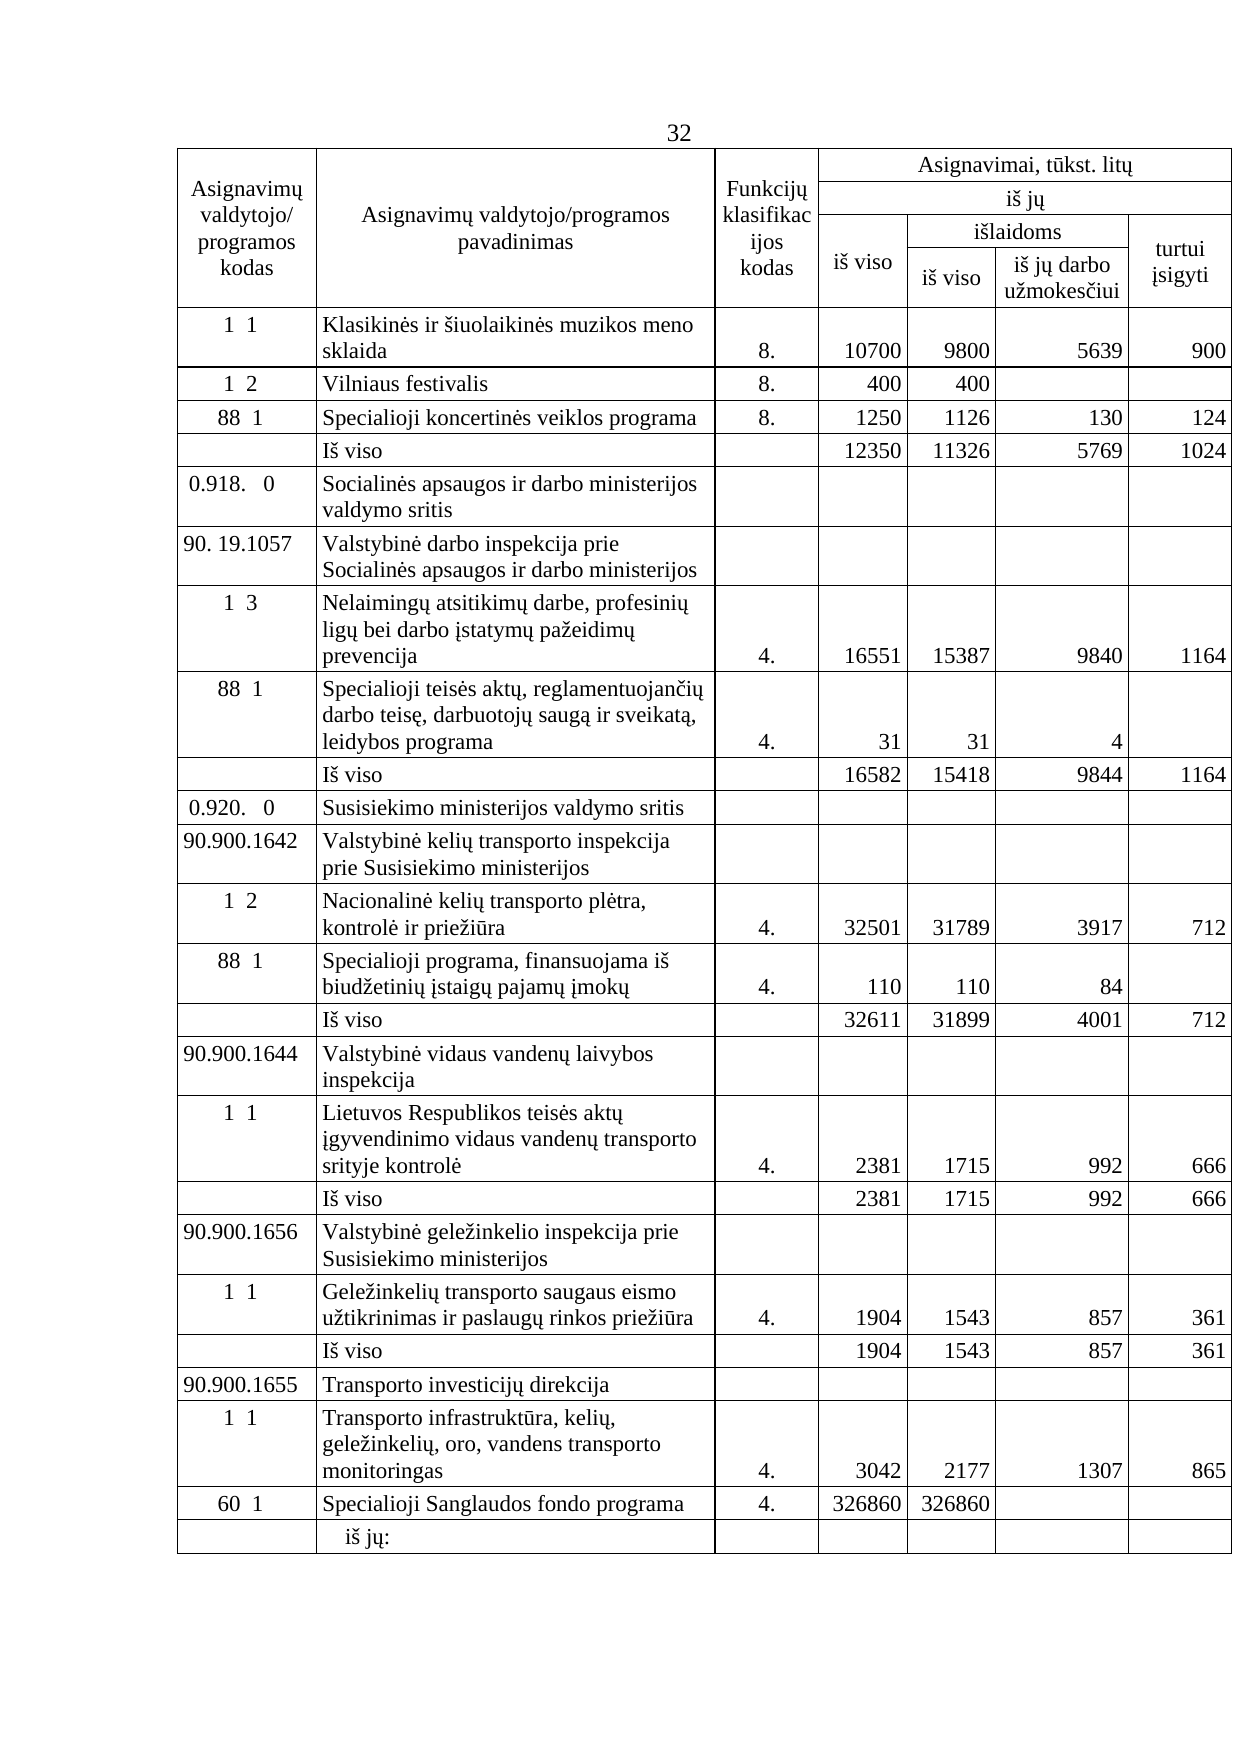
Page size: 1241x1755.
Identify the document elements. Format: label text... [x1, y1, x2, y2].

table_cell 60 1 [178, 1487, 316, 1519]
table_cell [1129, 1487, 1231, 1519]
table_cell Iš viso [317, 434, 714, 466]
table_cell [908, 1368, 995, 1400]
table_cell [819, 825, 907, 883]
table_cell Specialioji koncertinės veiklos programa [317, 401, 714, 433]
table_cell 1715 [908, 1182, 995, 1214]
table_cell 326860 [908, 1487, 995, 1519]
table_cell 326860 [819, 1487, 907, 1519]
table_cell [819, 527, 907, 585]
table_cell 8. [716, 368, 818, 400]
table_cell 15387 [908, 586, 995, 671]
table_cell 32501 [819, 884, 907, 943]
table_cell iš jų: [317, 1520, 714, 1552]
table_cell Klasikinės ir šiuolaikinės muzikos meno sklaida [317, 308, 714, 366]
table_cell Nacionalinė kelių transporto plėtra, kontrolė ir priežiūra [317, 884, 714, 943]
table_header Asignavimų valdytojo/ programos kodas [178, 149, 316, 307]
table_cell 31789 [908, 884, 995, 943]
table_cell [1129, 1368, 1231, 1400]
table_cell [996, 1487, 1128, 1519]
table_cell 9800 [908, 308, 995, 366]
table_cell 400 [819, 368, 907, 400]
table_cell [908, 825, 995, 883]
table_cell 9840 [996, 586, 1128, 671]
table_cell [819, 1368, 907, 1400]
table_cell [178, 1182, 316, 1214]
table_cell [716, 527, 818, 585]
table_cell Geležinkelių transporto saugaus eismo užtikrinimas ir paslaugų rinkos priežiūra [317, 1275, 714, 1333]
table_cell [178, 1004, 316, 1036]
table_cell [178, 758, 316, 790]
table_cell Valstybinė geležinkelio inspekcija prie Susisiekimo ministerijos [317, 1215, 714, 1274]
table_cell 5639 [996, 308, 1128, 366]
table_cell Iš viso [317, 1004, 714, 1036]
table_cell 84 [996, 944, 1128, 1002]
table_cell 1 2 [178, 368, 316, 400]
table_cell 31 [819, 672, 907, 757]
table_cell [716, 825, 818, 883]
table_cell 10700 [819, 308, 907, 366]
table_cell [716, 758, 818, 790]
table_cell 992 [996, 1182, 1128, 1214]
table_cell 90.900.1644 [178, 1037, 316, 1095]
table_cell 2381 [819, 1096, 907, 1181]
table_cell 90. 19.1057 [178, 527, 316, 585]
table_cell 8. [716, 308, 818, 366]
table_cell Valstybinė darbo inspekcija prie Socialinės apsaugos ir darbo ministerijos [317, 527, 714, 585]
table_cell iš jų [819, 182, 1231, 214]
table_cell 1 3 [178, 586, 316, 671]
table_cell 1164 [1129, 758, 1231, 790]
table_cell 110 [819, 944, 907, 1002]
table_cell [716, 1182, 818, 1214]
table_cell [1129, 527, 1231, 585]
table_cell [716, 434, 818, 466]
table_cell [1129, 791, 1231, 824]
table_cell [996, 1215, 1128, 1274]
table_cell [716, 1037, 818, 1095]
table_cell [908, 791, 995, 824]
table_cell 4001 [996, 1004, 1128, 1036]
table_cell 4. [716, 884, 818, 943]
table_cell 361 [1129, 1275, 1231, 1333]
table_cell iš viso [908, 248, 995, 307]
table_cell 16551 [819, 586, 907, 671]
table_cell 712 [1129, 1004, 1231, 1036]
table_cell 3917 [996, 884, 1128, 943]
table_cell 110 [908, 944, 995, 1002]
table_cell 31899 [908, 1004, 995, 1036]
table_cell Transporto investicijų direkcija [317, 1368, 714, 1400]
table_cell iš viso [819, 215, 907, 307]
table_cell Specialioji teisės aktų, reglamentuojančių darbo teisę, darbuotojų saugą ir sveikatą, leidybos programa [317, 672, 714, 757]
table_cell Transporto infrastruktūra, kelių, geležinkelių, oro, vandens transporto monitoringas [317, 1401, 714, 1486]
table_cell 2381 [819, 1182, 907, 1214]
table_header Funkcijų klasifikacijos kodas [716, 149, 818, 307]
table_cell Specialioji Sanglaudos fondo programa [317, 1487, 714, 1519]
table_cell Iš viso [317, 758, 714, 790]
table_cell [1129, 467, 1231, 526]
table_cell 1 1 [178, 308, 316, 366]
table_cell [996, 791, 1128, 824]
table_cell 1250 [819, 401, 907, 433]
table_cell 3042 [819, 1401, 907, 1486]
table_cell 857 [996, 1275, 1128, 1333]
table_cell 5769 [996, 434, 1128, 466]
table_cell 1904 [819, 1335, 907, 1367]
table_cell išlaidoms [908, 215, 1128, 247]
table_cell 4. [716, 672, 818, 757]
table_cell [178, 434, 316, 466]
table_cell 90.900.1642 [178, 825, 316, 883]
table_cell [1129, 1215, 1231, 1274]
table_cell [716, 1004, 818, 1036]
table_cell 4. [716, 1096, 818, 1181]
table_cell 865 [1129, 1401, 1231, 1486]
table_cell 1 1 [178, 1096, 316, 1181]
table_cell 31 [908, 672, 995, 757]
table_cell 4. [716, 586, 818, 671]
table_cell [996, 1037, 1128, 1095]
table_cell Specialioji programa, finansuojama iš biudžetinių įstaigų pajamų įmokų [317, 944, 714, 1002]
table_cell [1129, 1037, 1231, 1095]
table_cell [1129, 944, 1231, 1002]
table_cell 32611 [819, 1004, 907, 1036]
table_cell [996, 467, 1128, 526]
table_cell 8. [716, 401, 818, 433]
table_cell 16582 [819, 758, 907, 790]
table_cell [996, 825, 1128, 883]
table_cell 857 [996, 1335, 1128, 1367]
table_cell turtui įsigyti [1129, 215, 1231, 307]
table_cell [1129, 672, 1231, 757]
table_cell [1129, 1520, 1231, 1552]
table_cell [819, 467, 907, 526]
table_cell [996, 368, 1128, 400]
table_cell 400 [908, 368, 995, 400]
table_cell [716, 1335, 818, 1367]
table_cell Lietuvos Respublikos teisės aktų įgyvendinimo vidaus vandenų transporto srityje kontrolė [317, 1096, 714, 1181]
table_cell 992 [996, 1096, 1128, 1181]
table_cell Iš viso [317, 1335, 714, 1367]
table_cell [996, 1368, 1128, 1400]
table_cell [819, 1215, 907, 1274]
table_cell 1307 [996, 1401, 1128, 1486]
table_cell [819, 791, 907, 824]
table_cell 130 [996, 401, 1128, 433]
table_cell [819, 1520, 907, 1552]
table_cell 4 [996, 672, 1128, 757]
table_cell 666 [1129, 1182, 1231, 1214]
table_header Asignavimai, tūkst. litų [819, 149, 1231, 181]
table_cell [908, 527, 995, 585]
table_cell 4. [716, 944, 818, 1002]
table_cell Nelaimingų atsitikimų darbe, profesinių ligų bei darbo įstatymų pažeidimų prevencija [317, 586, 714, 671]
table_cell [908, 1215, 995, 1274]
table_cell 11326 [908, 434, 995, 466]
table_cell 1 1 [178, 1401, 316, 1486]
table_cell 88 1 [178, 401, 316, 433]
table_cell [716, 791, 818, 824]
table_cell 124 [1129, 401, 1231, 433]
table_cell 88 1 [178, 944, 316, 1002]
table_cell [996, 1520, 1128, 1552]
table_cell 2177 [908, 1401, 995, 1486]
table_cell 4. [716, 1401, 818, 1486]
table_cell iš jų darbo užmokesčiui [996, 248, 1128, 307]
table_cell 666 [1129, 1096, 1231, 1181]
table_cell [178, 1335, 316, 1367]
table_cell 0.918. 0 [178, 467, 316, 526]
table_cell [716, 467, 818, 526]
table_cell 4. [716, 1275, 818, 1333]
table_cell 90.900.1655 [178, 1368, 316, 1400]
table_cell Vilniaus festivalis [317, 368, 714, 400]
table_cell 1024 [1129, 434, 1231, 466]
table_cell [908, 1520, 995, 1552]
table_cell Iš viso [317, 1182, 714, 1214]
table_cell Valstybinė kelių transporto inspekcija prie Susisiekimo ministerijos [317, 825, 714, 883]
table_cell 0.920. 0 [178, 791, 316, 824]
table_cell Socialinės apsaugos ir darbo ministerijos valdymo sritis [317, 467, 714, 526]
table_cell 4. [716, 1487, 818, 1519]
table_cell [1129, 825, 1231, 883]
table_cell 1 1 [178, 1275, 316, 1333]
table_cell 1543 [908, 1275, 995, 1333]
table_cell [1129, 368, 1231, 400]
table_cell [996, 527, 1128, 585]
table_cell 90.900.1656 [178, 1215, 316, 1274]
table_cell 1543 [908, 1335, 995, 1367]
table_cell Valstybinė vidaus vandenų laivybos inspekcija [317, 1037, 714, 1095]
table_cell [908, 467, 995, 526]
table_cell 1164 [1129, 586, 1231, 671]
table_cell 900 [1129, 308, 1231, 366]
table_cell [716, 1520, 818, 1552]
table_cell 88 1 [178, 672, 316, 757]
table_cell [908, 1037, 995, 1095]
table_cell Susisiekimo ministerijos valdymo sritis [317, 791, 714, 824]
table_header Asignavimų valdytojo/programos pavadinimas [317, 149, 714, 307]
table_cell 361 [1129, 1335, 1231, 1367]
table_cell 1904 [819, 1275, 907, 1333]
table_cell [716, 1368, 818, 1400]
table_cell 1 2 [178, 884, 316, 943]
table_cell [178, 1520, 316, 1552]
table_cell [819, 1037, 907, 1095]
table_cell 1715 [908, 1096, 995, 1181]
table_cell [716, 1215, 818, 1274]
table_cell 9844 [996, 758, 1128, 790]
table_cell 15418 [908, 758, 995, 790]
table_cell 1126 [908, 401, 995, 433]
table_cell 712 [1129, 884, 1231, 943]
table_cell 12350 [819, 434, 907, 466]
